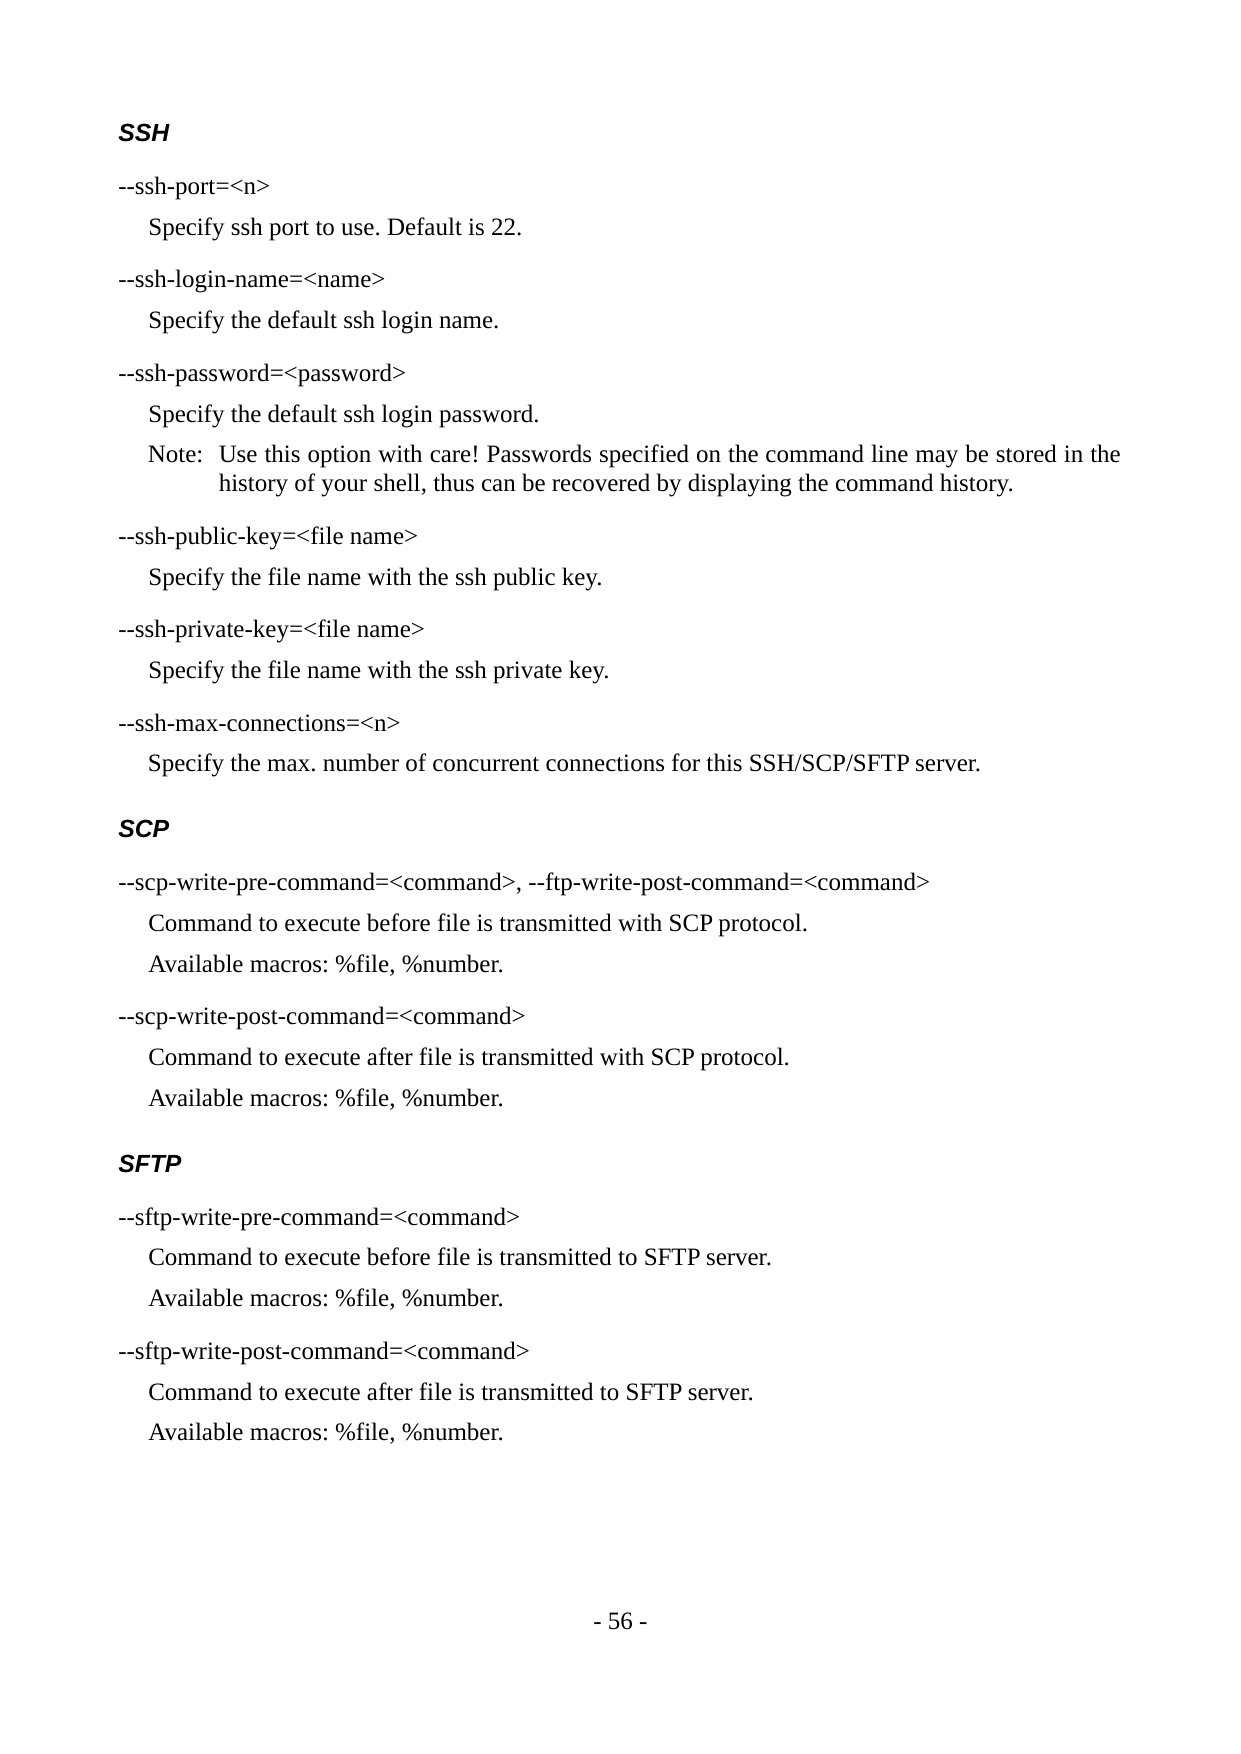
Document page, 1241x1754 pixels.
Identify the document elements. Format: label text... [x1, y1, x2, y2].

text Command to execute before file is transmitted with SCP protocol. [148, 908, 1122, 937]
text Command to execute before file is transmitted to SFTP server. [148, 1242, 1122, 1271]
title --ssh-public-key=<file name> [118, 521, 1122, 550]
text Available macros: %file, %number. [148, 949, 1122, 977]
text Available macros: %file, %number. [148, 1083, 1122, 1112]
text Note: Use this option with care! Passwords specified on the command line may be stored in the history of your shell, thus can be recovered by displaying the command history. [148, 439, 1122, 497]
text Specify the file name with the ssh private key. [148, 655, 1122, 684]
text Specify the default ssh login password. [148, 399, 1122, 427]
title --ssh-port=<n> [118, 171, 1122, 200]
text Available macros: %file, %number. [148, 1417, 1122, 1446]
title --scp-write-post-command=<command> [118, 1001, 1122, 1030]
text Specify ssh port to use. Default is 22. [148, 212, 1122, 241]
subtitle SFTP [118, 1149, 1122, 1177]
text Specify the max. number of concurrent connections for this SSH/SCP/SFTP server. [148, 748, 1122, 777]
text Specify the file name with the ssh public key. [148, 562, 1122, 590]
title --ssh-max-connections=<n> [118, 708, 1122, 737]
title --scp-write-pre-command=<command>, --ftp-write-post-command=<command> [118, 867, 1122, 896]
text Command to execute after file is transmitted with SCP protocol. [148, 1042, 1122, 1071]
subtitle SCP [118, 814, 1122, 843]
text Specify the default ssh login name. [148, 305, 1122, 334]
title --ssh-private-key=<file name> [118, 614, 1122, 643]
title --ssh-password=<password> [118, 358, 1122, 387]
title --sftp-write-post-command=<command> [118, 1336, 1122, 1364]
title --ssh-login-name=<name> [118, 264, 1122, 293]
subtitle SSH [118, 118, 1122, 147]
title --sftp-write-pre-command=<command> [118, 1202, 1122, 1230]
text Available macros: %file, %number. [148, 1283, 1122, 1312]
text Command to execute after file is transmitted to SFTP server. [148, 1377, 1122, 1405]
